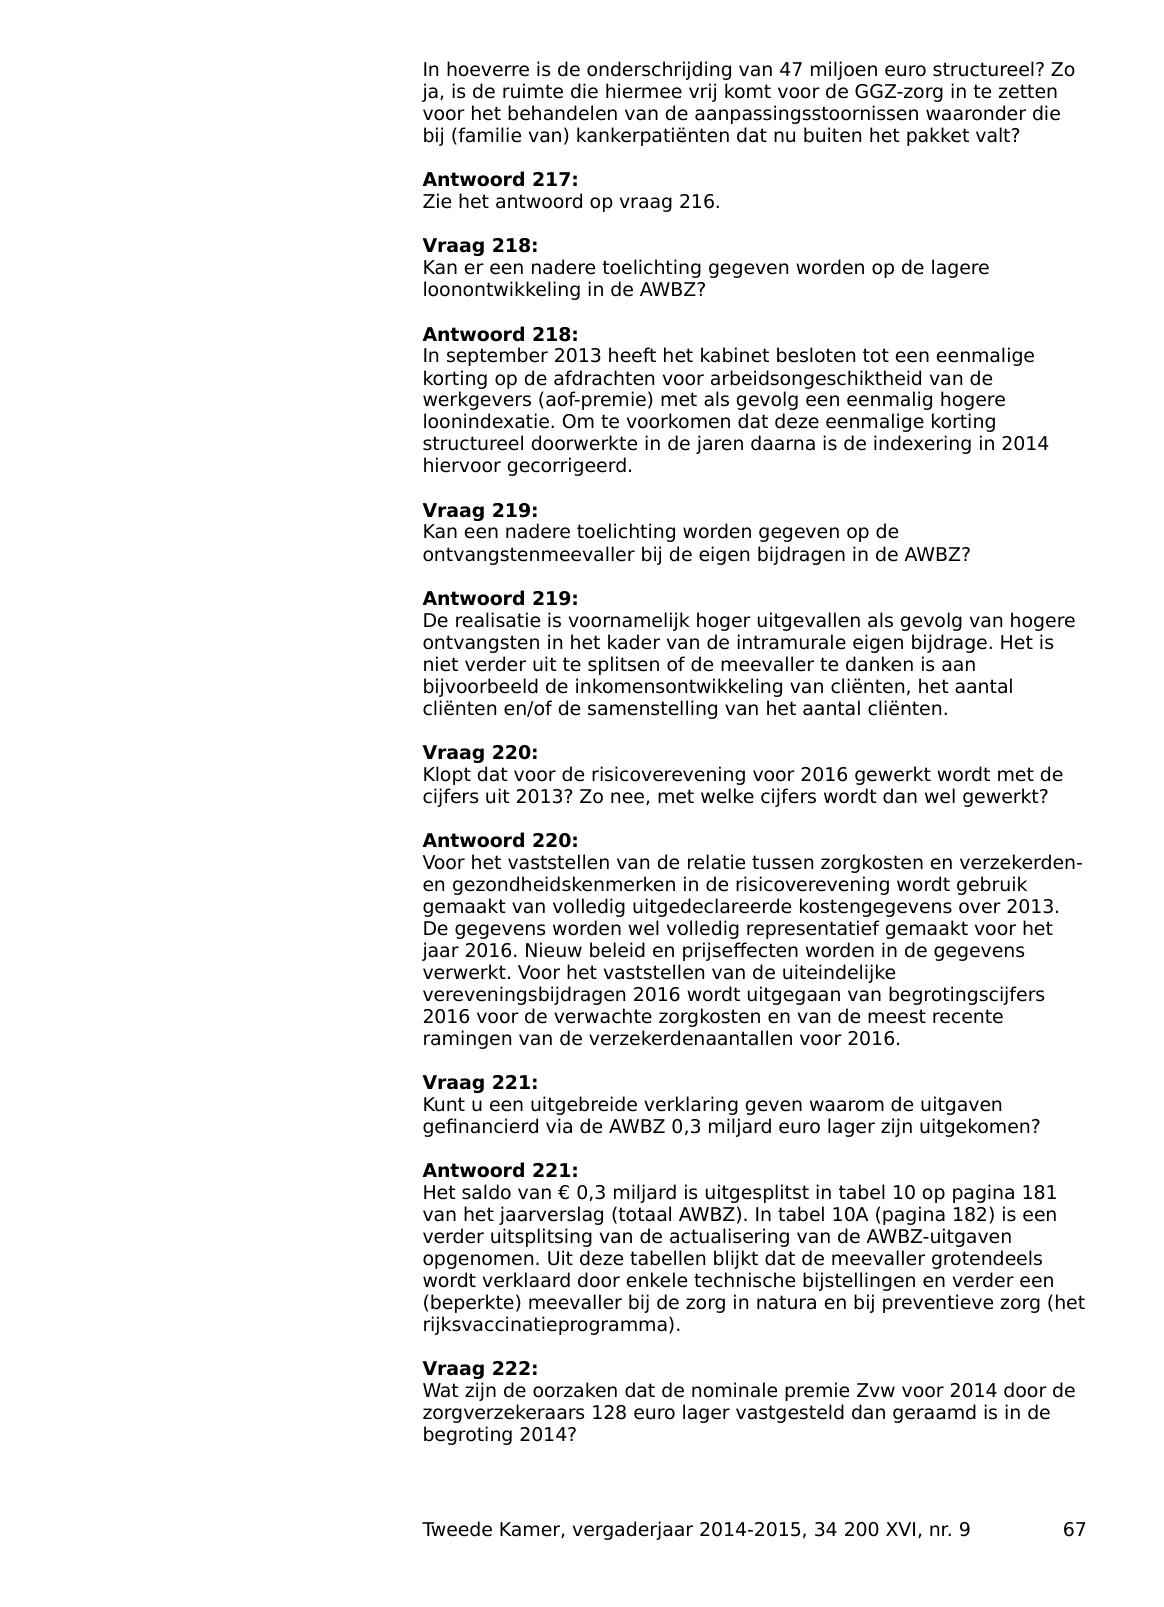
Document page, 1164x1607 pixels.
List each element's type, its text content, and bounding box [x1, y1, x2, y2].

text Kan een nadere toelichting worden gegeven op de ontvangstenmeevaller bij de eigen bijdragen in de AWBZ? [422, 521, 1087, 565]
text Klopt dat voor de risicoverevening voor 2016 gewerkt wordt met de cijfers uit 2013? Zo nee, met welke cijfers wordt dan wel gewerkt? [422, 764, 1087, 808]
text Antwoord 218: [422, 323, 1087, 345]
text Antwoord 221: [422, 1160, 1087, 1182]
text Kunt u een uitgebreide verklaring geven waarom de uitgaven gefinancierd via de AWBZ 0,3 miljard euro lager zijn uitgekomen? [422, 1094, 1087, 1138]
text Vraag 220: [422, 742, 1087, 764]
text In hoeverre is de onderschrijding van 47 miljoen euro structureel? Zo ja, is de ruimte die hiermee vrij komt voor de GGZ-zorg in te zetten voor het behandelen van de aanpassingsstoornissen waaronder die bij (familie van) kankerpatiënten dat nu buiten het pakket valt? [422, 59, 1087, 147]
text Kan er een nadere toelichting gegeven worden op de lagere loonontwikkeling in de AWBZ? [422, 257, 1087, 301]
text Antwoord 217: [422, 169, 1087, 191]
text Vraag 219: [422, 499, 1087, 521]
text Zie het antwoord op vraag 216. [422, 191, 1087, 213]
text Wat zijn de oorzaken dat de nominale premie Zvw voor 2014 door de zorgverzekeraars 128 euro lager vastgesteld dan geraamd is in de begroting 2014? [422, 1380, 1087, 1446]
text Antwoord 219: [422, 588, 1087, 609]
text De realisatie is voornamelijk hoger uitgevallen als gevolg van hogere ontvangsten in het kader van de intramurale eigen bijdrage. Het is niet verder uit te splitsen of de meevaller te danken is aan bijvoorbeeld de inkomensontwikkeling van cliënten, het aantal cliënten en/of de samenstelling van het aantal cliënten. [422, 609, 1087, 719]
text Het saldo van € 0,3 miljard is uitgesplitst in tabel 10 op pagina 181 van het jaarverslag (totaal AWBZ). In tabel 10A (pagina 182) is een verder uitsplitsing van de actualisering van de AWBZ-uitgaven opgenomen. Uit deze tabellen blijkt dat de meevaller grotendeels wordt verklaard door enkele technische bijstellingen en verder een (beperkte) meevaller bij de zorg in natura en bij preventieve zorg (het rijksvaccinatieprogramma). [422, 1182, 1087, 1336]
text In september 2013 heeft het kabinet besloten tot een eenmalige korting op de afdrachten voor arbeidsongeschiktheid van de werkgevers (aof-premie) met als gevolg een eenmalig hogere loonindexatie. Om te voorkomen dat deze eenmalige korting structureel doorwerkte in de jaren daarna is de indexering in 2014 hiervoor gecorrigeerd. [422, 345, 1087, 477]
text Antwoord 220: [422, 830, 1087, 852]
text Voor het vaststellen van de relatie tussen zorgkosten en verzekerden- en gezondheidskenmerken in de risicoverevening wordt gebruik gemaakt van volledig uitgedeclareerde kostengegevens over 2013. De gegevens worden wel volledig representatief gemaakt voor het jaar 2016. Nieuw beleid en prijseffecten worden in de gegevens verwerkt. Voor het vaststellen van de uiteindelijke vereveningsbijdragen 2016 wordt uitgegaan van begrotingscijfers 2016 voor de verwachte zorgkosten en van de meest recente ramingen van de verzekerdenaantallen voor 2016. [422, 852, 1087, 1049]
text Vraag 218: [422, 235, 1087, 257]
text Vraag 221: [422, 1072, 1087, 1094]
text Vraag 222: [422, 1358, 1087, 1380]
